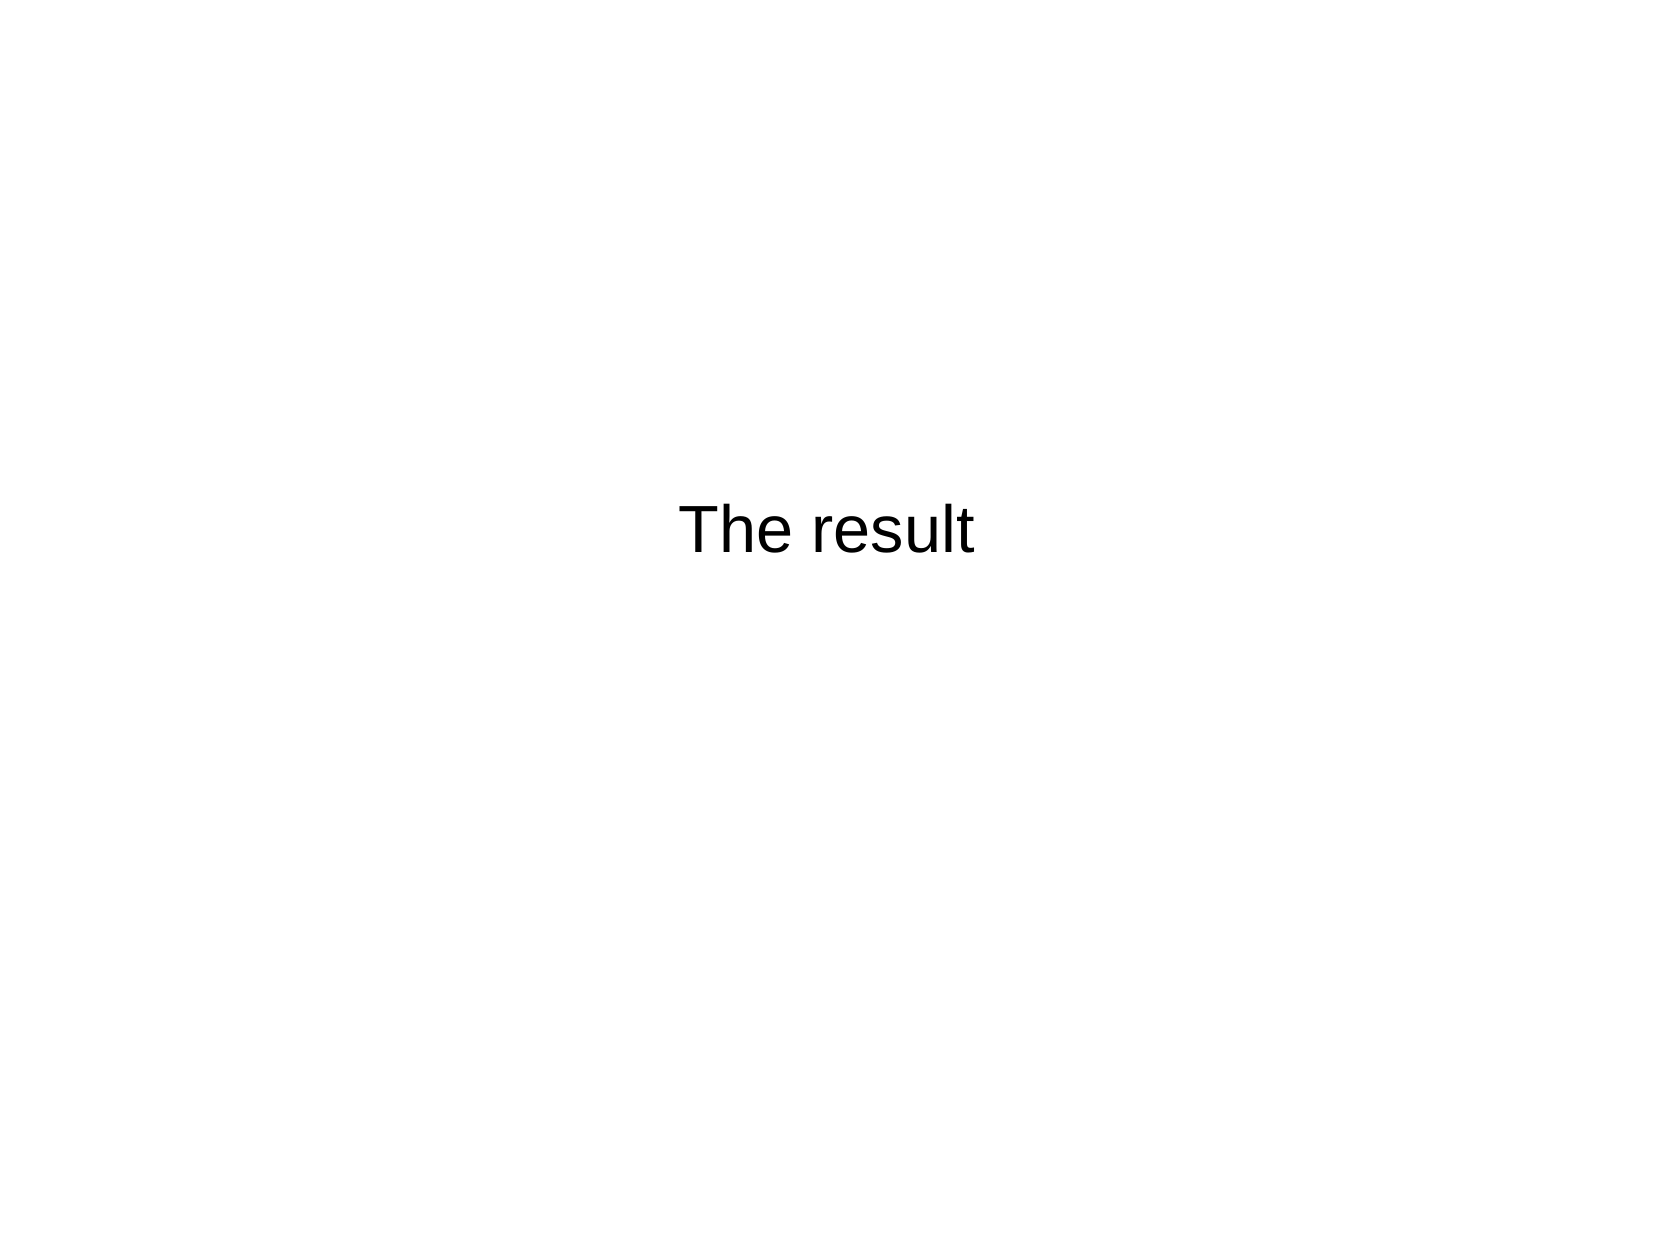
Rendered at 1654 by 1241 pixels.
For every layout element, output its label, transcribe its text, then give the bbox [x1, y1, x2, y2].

subtitle The result [82, 49, 1571, 1010]
